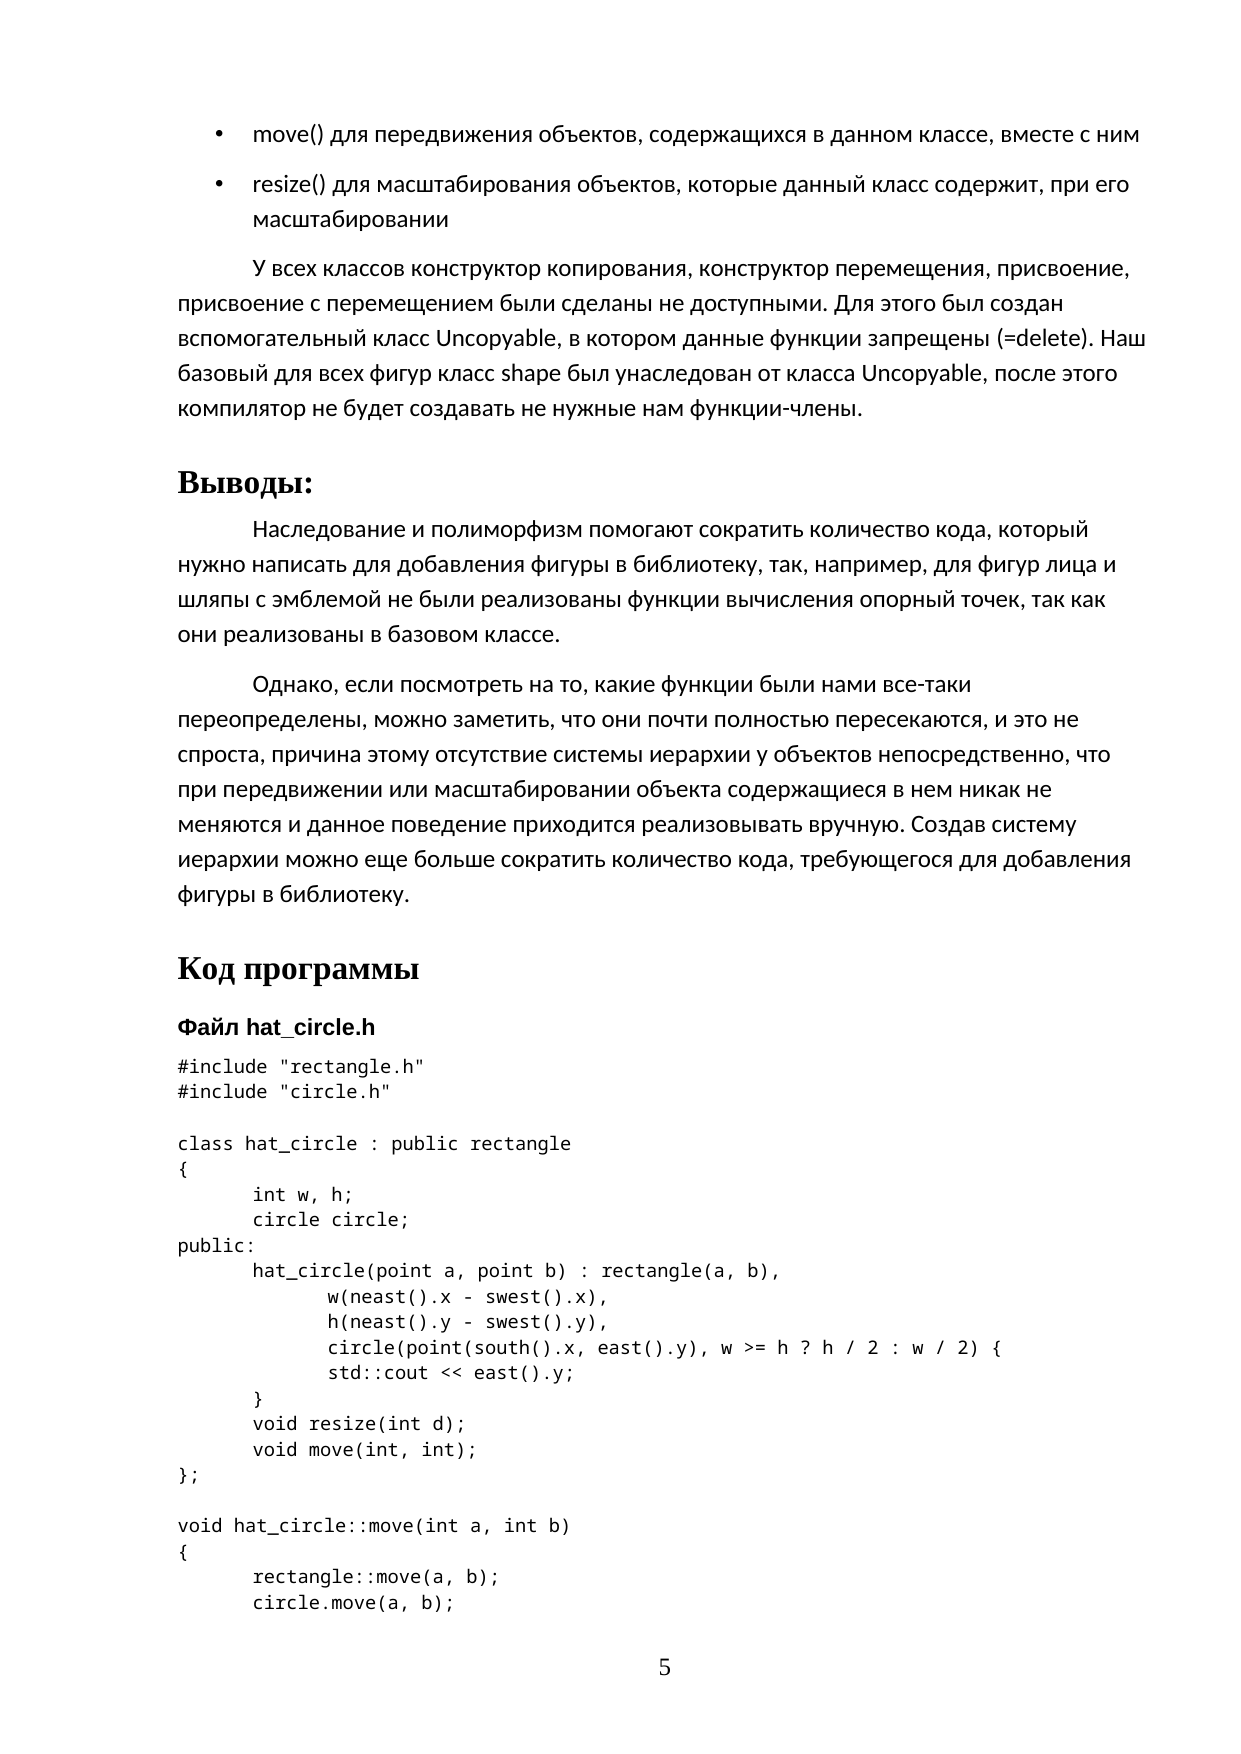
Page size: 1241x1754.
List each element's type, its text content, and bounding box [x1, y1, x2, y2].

text void hat_circle::move(int a, int b) [177, 1513, 1152, 1538]
text class hat_circle : public rectangle [177, 1130, 1152, 1155]
text circle circle; [177, 1206, 1152, 1232]
text { [177, 1155, 1152, 1181]
text }; [177, 1462, 1152, 1487]
list resize() для масштабирования объектов, которые данный класс содержит, при его масштабировании [215, 168, 1152, 233]
text h(neast().y - swest().y), [177, 1308, 1152, 1334]
text std::cout << east().y; [177, 1359, 1152, 1385]
text void resize(int d); [177, 1411, 1152, 1436]
text #include "circle.h" [177, 1079, 1152, 1104]
list move() для передвижения объектов, содержащихся в данном классе, вместе с ним [215, 118, 1152, 149]
text int w, h; [177, 1181, 1152, 1206]
text circle.move(a, b); [177, 1589, 1152, 1615]
text Наследование и полиморфизм помогают сократить количество кода, который нужно написать для добавления фигуры в библиотеку, так, например, для фигур лица и шляпы с эмблемой не были реализованы функции вычисления опорный точек, так как они реализованы в базовом классе. [177, 513, 1152, 649]
text public: [177, 1232, 1152, 1257]
text Однако, если посмотреть на то, какие функции были нами все-таки переопределены, можно заметить, что они почти полностью пересекаются, и это не спроста, причина этому отсутствие системы иерархии у объектов непосредственно, что при передвижении или масштабировании объекта содержащиеся в нем никак не меняются и данное поведение приходится реализовывать вручную. Создав систему иерархии можно еще больше сократить количество кода, требующегося для добавления фигуры в библиотеку. [177, 668, 1152, 909]
text void move(int, int); [177, 1436, 1152, 1462]
text } [177, 1385, 1152, 1411]
text hat_circle(point a, point b) : rectangle(a, b), [177, 1257, 1152, 1283]
subtitle Файл hat_circle.h [177, 1014, 1152, 1041]
text rectangle::move(a, b); [177, 1564, 1152, 1589]
text { [177, 1538, 1152, 1564]
subtitle Код программы [177, 948, 1152, 987]
text circle(point(south().x, east().y), w >= h ? h / 2 : w / 2) { [177, 1334, 1152, 1359]
text w(neast().x - swest().x), [177, 1283, 1152, 1308]
text У всех классов конструктор копирования, конструктор перемещения, присвоение, присвоение с перемещением были сделаны не доступными. Для этого был создан вспомогательный класс Uncopyable, в котором данные функции запрещены (=delete). Наш базовый для всех фигур класс shape был унаследован от класса Uncopyable, после этого компилятор не будет создавать не нужные нам функции-члены. [177, 252, 1152, 423]
subtitle Выводы: [177, 463, 1152, 501]
text #include "rectangle.h" [177, 1053, 1152, 1079]
